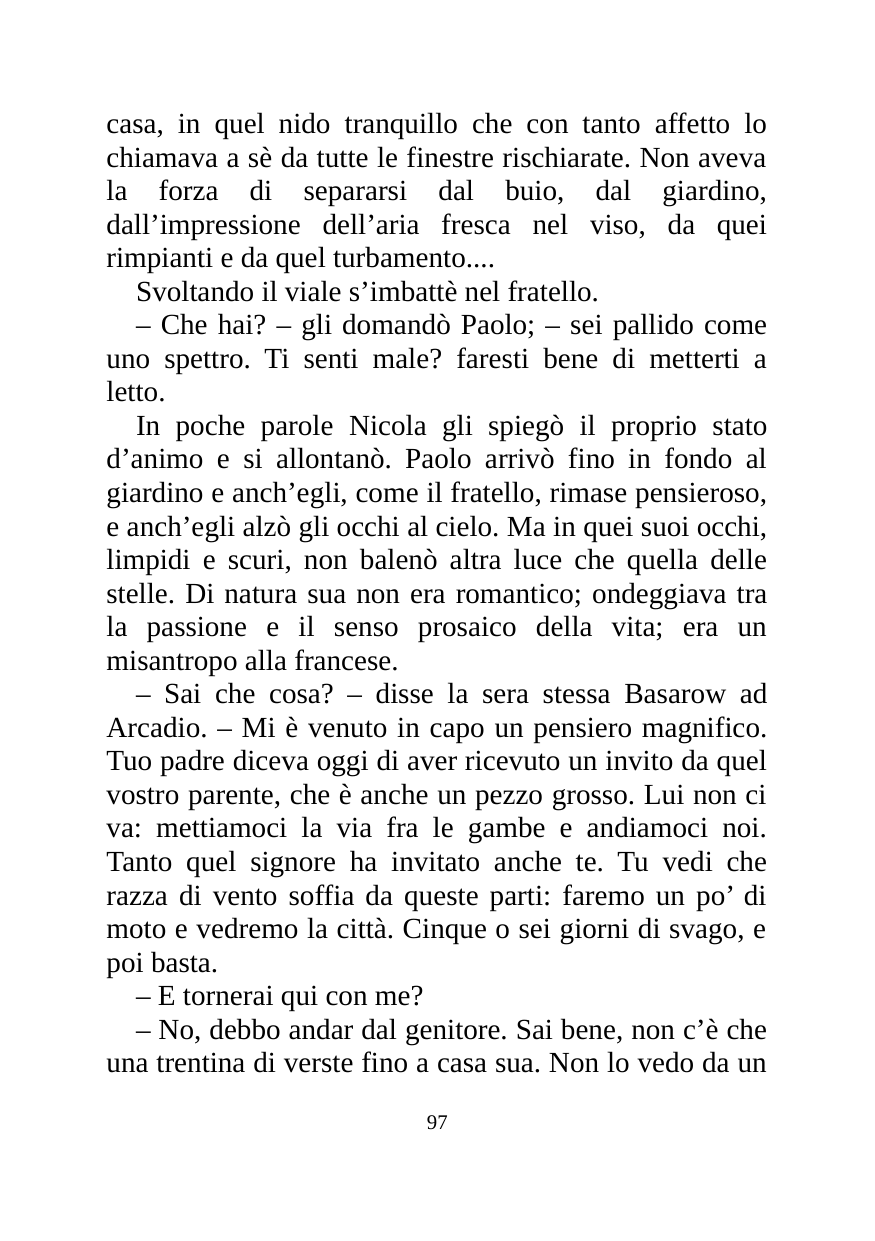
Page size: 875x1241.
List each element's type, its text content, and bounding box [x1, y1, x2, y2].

text Svoltando il viale s’imbattè nel fratello. [106, 274, 768, 307]
text – Che hai? – gli domandò Paolo; – sei pallido come uno spettro. Ti senti male? faresti bene di metterti a letto. [106, 307, 768, 408]
text casa, in quel nido tranquillo che con tanto affetto lo chiamava a sè da tutte le finestre rischiarate. Non aveva la forza di separarsi dal buio, dal giardino, dall’impressione dell’aria fresca nel viso, da quei rimpianti e da quel turbamento.... [106, 106, 768, 274]
text – E tornerai qui con me? [106, 978, 768, 1012]
text – Sai che cosa? – disse la sera stessa Basarow ad Arcadio. – Mi è venuto in capo un pensiero magnifico. Tuo padre diceva oggi di aver ricevuto un invito da quel vostro parente, che è anche un pezzo grosso. Lui non ci va: mettiamoci la via fra le gambe e andiamoci noi. Tanto quel signore ha invitato anche te. Tu vedi che razza di vento soffia da queste parti: faremo un po’ di moto e vedremo la città. Cinque o sei giorni di svago, e poi basta. [106, 676, 768, 978]
text In poche parole Nicola gli spiegò il proprio stato d’animo e si allontanò. Paolo arrivò fino in fondo al giardino e anch’egli, come il fratello, rimase pensieroso, e anch’egli alzò gli occhi al cielo. Ma in quei suoi occhi, limpidi e scuri, non balenò altra luce che quella delle stelle. Di natura sua non era romantico; ondeggiava tra la passione e il senso prosaico della vita; era un misantropo alla francese. [106, 408, 768, 676]
text – No, debbo andar dal genitore. Sai bene, non c’è che una trentina di verste fino a casa sua. Non lo vedo da un [106, 1012, 768, 1079]
